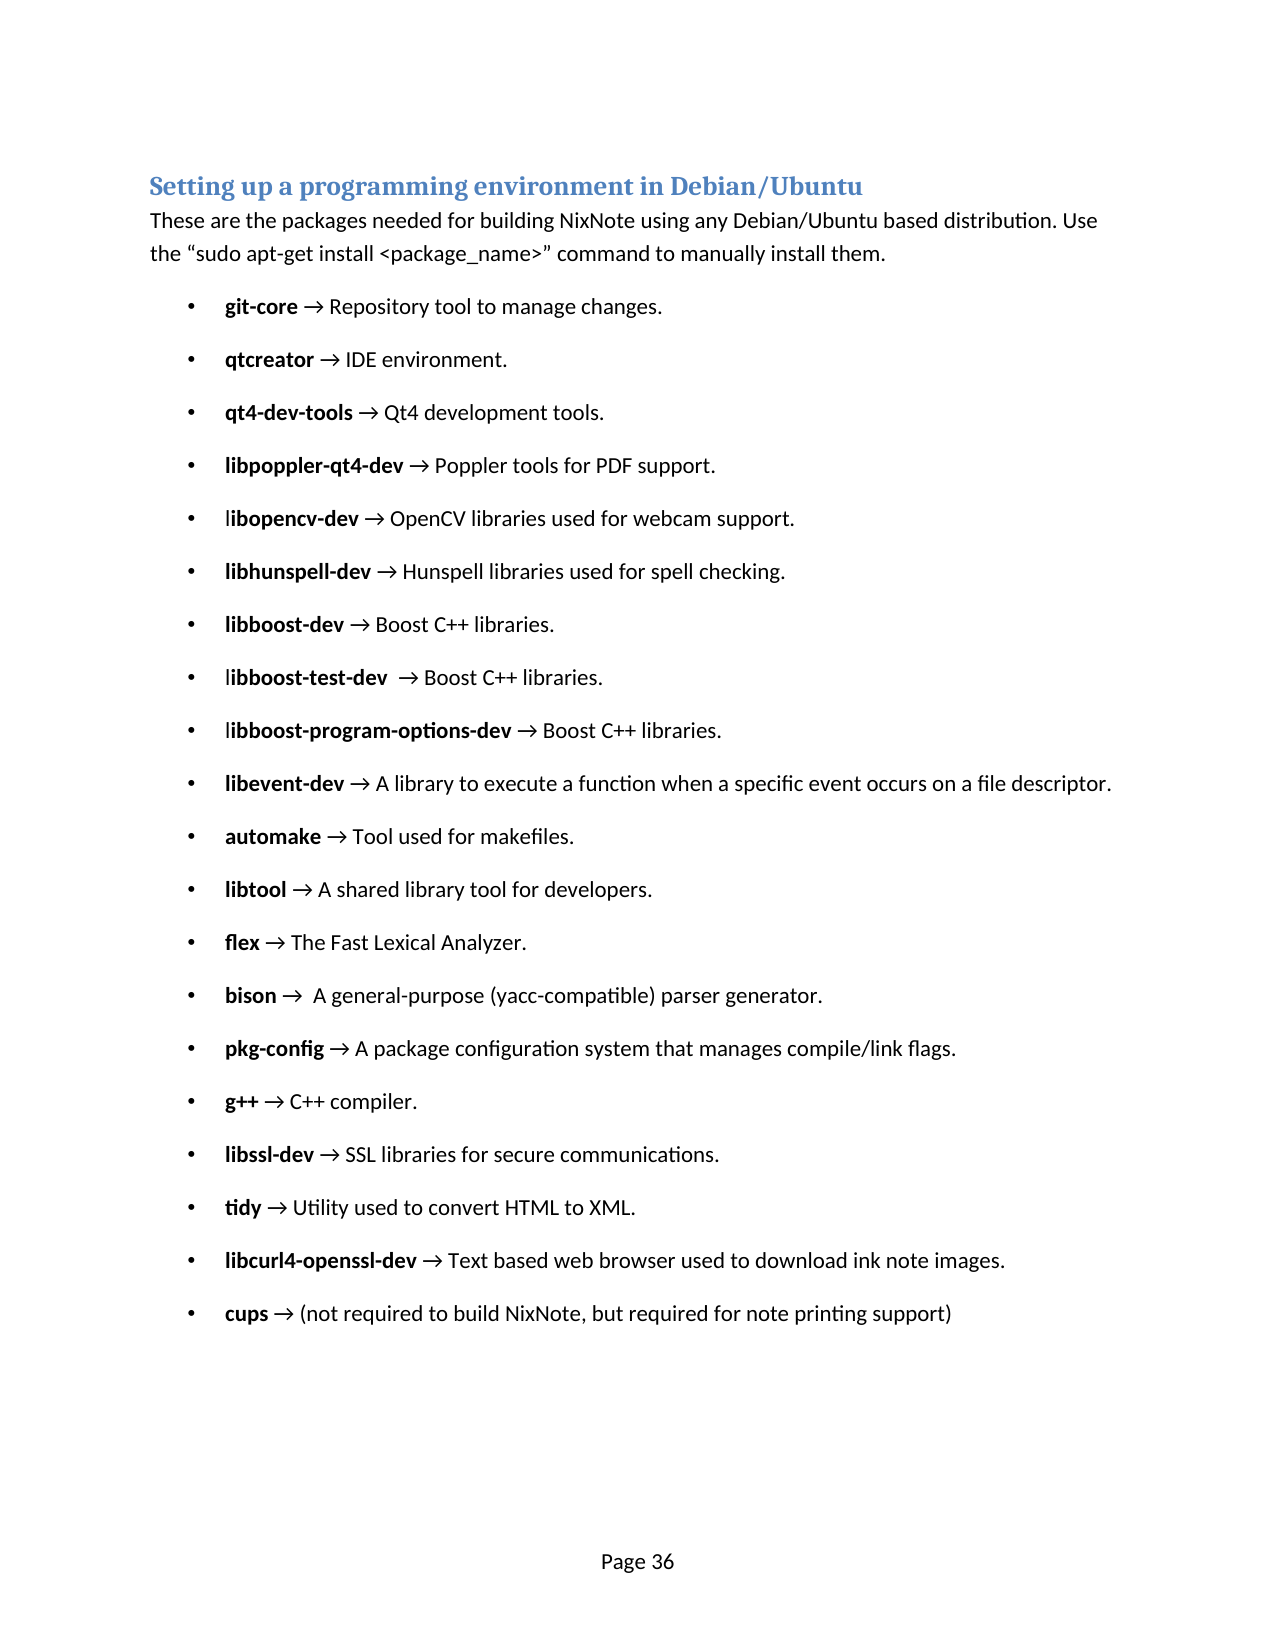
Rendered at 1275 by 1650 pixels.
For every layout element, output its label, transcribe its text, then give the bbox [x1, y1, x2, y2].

list g++ → C++ compiler. [187, 1087, 1125, 1115]
text These are the packages needed for building NixNote using any Debian/Ubuntu based distribution. Use the “sudo apt-get install <package_name>” command to manually install them. [150, 207, 1125, 267]
list pkg-config → A package configuration system that manages compile/link flags. [187, 1034, 1125, 1062]
list libhunspell-dev → Hunspell libraries used for spell checking. [187, 557, 1125, 585]
list libboost-dev → Boost C++ libraries. [187, 610, 1125, 638]
list flex → The Fast Lexical Analyzer. [187, 928, 1125, 956]
list tidy → Utility used to convert HTML to XML. [187, 1193, 1125, 1221]
list libpoppler-qt4-dev → Poppler tools for PDF support. [187, 451, 1125, 479]
list cups → (not required to build NixNote, but required for note printing support) [187, 1299, 1125, 1327]
list libopencv-dev → OpenCV libraries used for webcam support. [187, 504, 1125, 532]
list automake → Tool used for makefiles. [187, 822, 1125, 850]
list bison → A general-purpose (yacc-compatible) parser generator. [187, 981, 1125, 1009]
list libboost-test-dev → Boost C++ libraries. [187, 663, 1125, 691]
list libcurl4-openssl-dev → Text based web browser used to download ink note images. [187, 1246, 1125, 1274]
list libboost-program-options-dev → Boost C++ libraries. [187, 716, 1125, 744]
list libevent-dev → A library to execute a function when a specific event occurs on a file descriptor. [187, 769, 1125, 797]
subtitle Setting up a programming environment in Debian/Ubuntu [150, 171, 1125, 202]
list libssl-dev → SSL libraries for secure communications. [187, 1140, 1125, 1168]
list qt4-dev-tools → Qt4 development tools. [187, 398, 1125, 426]
list git-core → Repository tool to manage changes. [187, 292, 1125, 320]
list qtcreator → IDE environment. [187, 345, 1125, 373]
list libtool → A shared library tool for developers. [187, 875, 1125, 903]
